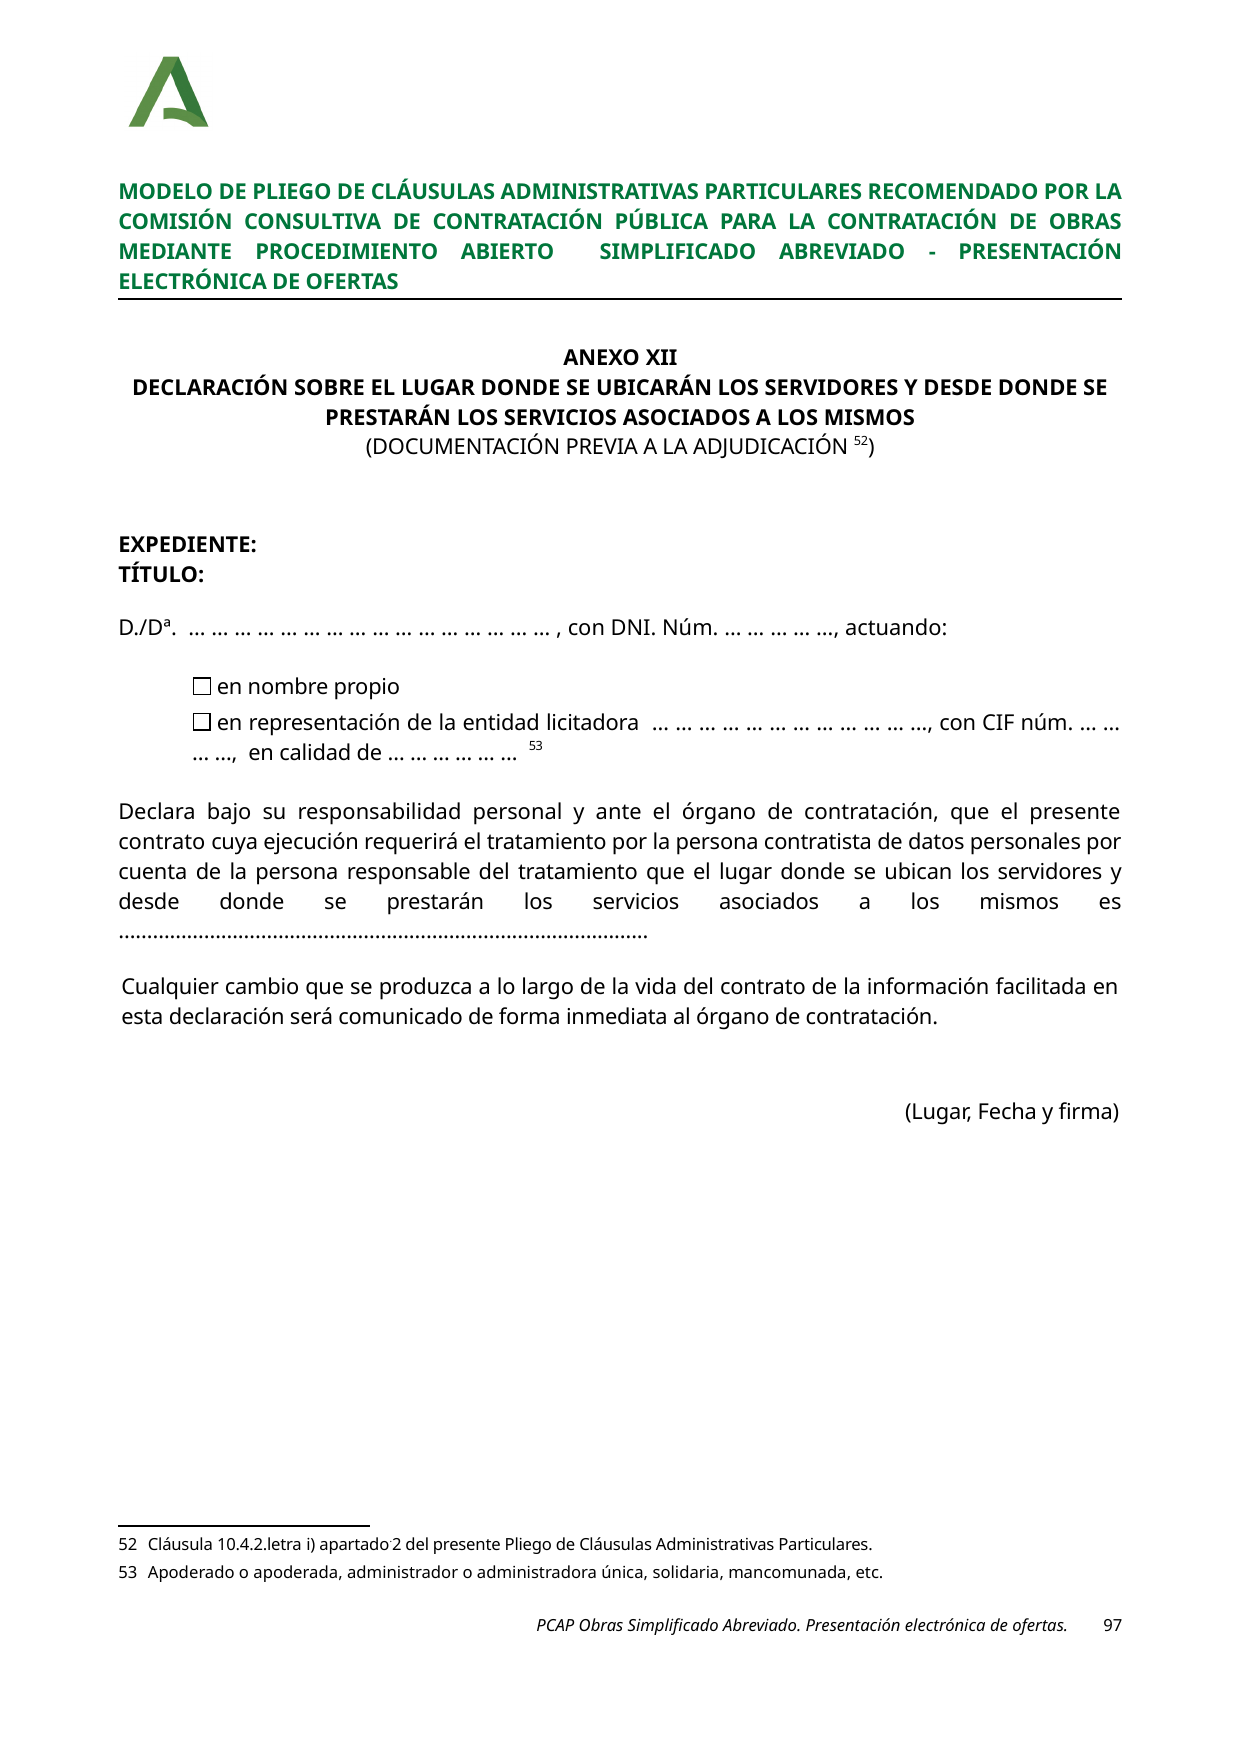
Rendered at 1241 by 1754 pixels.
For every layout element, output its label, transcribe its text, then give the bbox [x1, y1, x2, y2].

text Apoderado o apoderada, administrador o administradora única, solidaria, mancomunada, etc. [118, 1561, 1122, 1584]
text (Lugar, Fecha y firma) [118, 1093, 1122, 1126]
text MODELO DE PLIEGO DE CLÁUSULAS ADMINISTRATIVAS PARTICULARES RECOMENDADO POR LA COMISIÓN CONSULTIVA DE CONTRATACIÓN PÚBLICA PARA LA CONTRATACIÓN DE OBRAS MEDIANTE PROCEDIMIENTO ABIERTO SIMPLIFICADO ABREVIADO - PRESENTACIÓN ELECTRÓNICA DE OFERTAS [118, 176, 1122, 298]
picture [124, 52, 213, 131]
text EXPEDIENTE: [118, 529, 1122, 559]
text en representación de la entidad licitadora … … … … … … … … … … … …, con CIF núm. … … … …, en calidad de … … … … … … [192, 707, 1122, 767]
text Cláusula 10.4.2.letra i) apartado.2 del presente Pliego de Cláusulas Administrativas Particulares. [118, 1532, 1122, 1555]
text (DOCUMENTACIÓN PREVIA A LA ADJUDICACIÓN ) [118, 431, 1122, 461]
text Declara bajo su responsabilidad personal y ante el órgano de contratación, que el presente contrato cuya ejecución requerirá el tratamiento por la persona contratista de datos personales por cuenta de la persona responsable del tratamiento que el lugar donde se ubican los servidores y desde donde se prestarán los servicios asociados a los mismos es ………………………………………………………………………………... [118, 796, 1122, 945]
text Cualquier cambio que se produzca a lo largo de la vida del contrato de la información facilitada en esta declaración será comunicado de forma inmediata al órgano de contratación. [118, 971, 1122, 1031]
text ANEXO XII [118, 342, 1122, 372]
text en nombre propio [192, 671, 1122, 701]
text DECLARACIÓN SOBRE EL LUGAR DONDE SE UBICARÁN LOS SERVIDORES Y DESDE DONDE SE PRESTARÁN LOS SERVICIOS ASOCIADOS A LOS MISMOS [118, 372, 1122, 431]
text D./Dª. … … … … … … … … … … … … … … … … , con DNI. Núm. … … … … …, actuando: [118, 612, 1122, 641]
text TÍTULO: [118, 559, 1122, 589]
